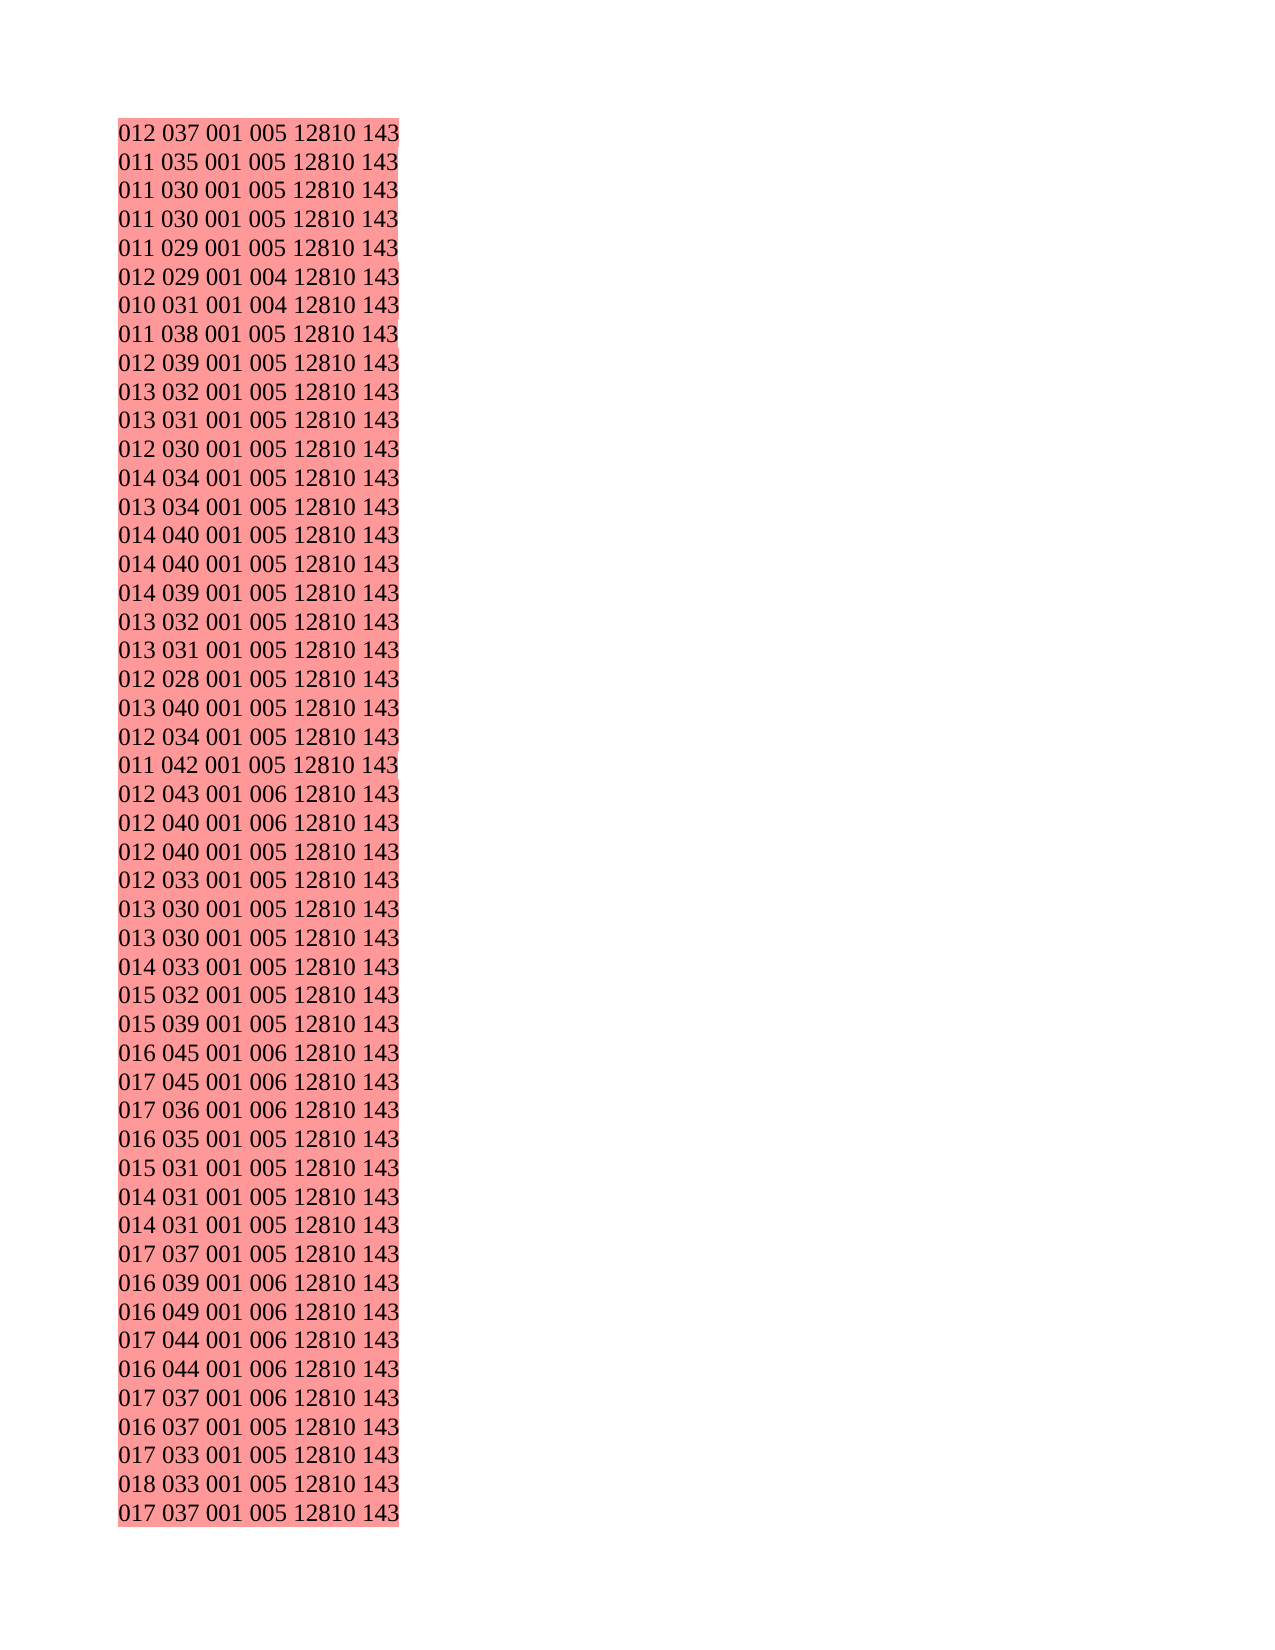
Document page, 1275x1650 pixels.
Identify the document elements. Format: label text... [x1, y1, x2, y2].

text 011 030 001 005 12810 143 [118, 176, 1157, 204]
text 011 029 001 005 12810 143 [118, 233, 1157, 262]
text 017 037 001 005 12810 143 [118, 1498, 1157, 1527]
text 012 040 001 006 12810 143 [118, 808, 1157, 837]
text 014 031 001 005 12810 143 [118, 1182, 1157, 1211]
text 012 028 001 005 12810 143 [118, 664, 1157, 693]
text 012 039 001 005 12810 143 [118, 348, 1157, 377]
text 017 033 001 005 12810 143 [118, 1441, 1157, 1469]
text 015 039 001 005 12810 143 [118, 1009, 1157, 1038]
text 013 032 001 005 12810 143 [118, 607, 1157, 636]
text 013 032 001 005 12810 143 [118, 377, 1157, 406]
text 016 035 001 005 12810 143 [118, 1124, 1157, 1153]
text 017 045 001 006 12810 143 [118, 1067, 1157, 1096]
text 016 049 001 006 12810 143 [118, 1297, 1157, 1326]
text 012 034 001 005 12810 143 [118, 722, 1157, 751]
text 017 036 001 006 12810 143 [118, 1096, 1157, 1124]
text 017 037 001 006 12810 143 [118, 1383, 1157, 1412]
text 013 030 001 005 12810 143 [118, 923, 1157, 952]
text 013 030 001 005 12810 143 [118, 894, 1157, 923]
text 014 034 001 005 12810 143 [118, 463, 1157, 492]
text 014 033 001 005 12810 143 [118, 952, 1157, 981]
text 010 031 001 004 12810 143 [118, 291, 1157, 319]
text 012 030 001 005 12810 143 [118, 434, 1157, 463]
text 013 031 001 005 12810 143 [118, 406, 1157, 434]
text 014 031 001 005 12810 143 [118, 1211, 1157, 1239]
text 013 040 001 005 12810 143 [118, 693, 1157, 722]
text 011 038 001 005 12810 143 [118, 319, 1157, 348]
text 016 045 001 006 12810 143 [118, 1038, 1157, 1067]
text 012 043 001 006 12810 143 [118, 779, 1157, 808]
text 014 039 001 005 12810 143 [118, 578, 1157, 607]
text 011 042 001 005 12810 143 [118, 751, 1157, 779]
text 017 044 001 006 12810 143 [118, 1326, 1157, 1354]
text 014 040 001 005 12810 143 [118, 549, 1157, 578]
text 011 030 001 005 12810 143 [118, 204, 1157, 233]
text 016 037 001 005 12810 143 [118, 1412, 1157, 1441]
text 012 033 001 005 12810 143 [118, 866, 1157, 894]
text 015 032 001 005 12810 143 [118, 981, 1157, 1009]
text 012 040 001 005 12810 143 [118, 837, 1157, 866]
text 012 029 001 004 12810 143 [118, 262, 1157, 291]
text 013 031 001 005 12810 143 [118, 636, 1157, 664]
text 016 044 001 006 12810 143 [118, 1354, 1157, 1383]
text 016 039 001 006 12810 143 [118, 1268, 1157, 1297]
text 015 031 001 005 12810 143 [118, 1153, 1157, 1182]
text 012 037 001 005 12810 143 [118, 118, 1157, 147]
text 013 034 001 005 12810 143 [118, 492, 1157, 521]
text 018 033 001 005 12810 143 [118, 1469, 1157, 1498]
text 011 035 001 005 12810 143 [118, 147, 1157, 176]
text 014 040 001 005 12810 143 [118, 521, 1157, 549]
text 017 037 001 005 12810 143 [118, 1239, 1157, 1268]
